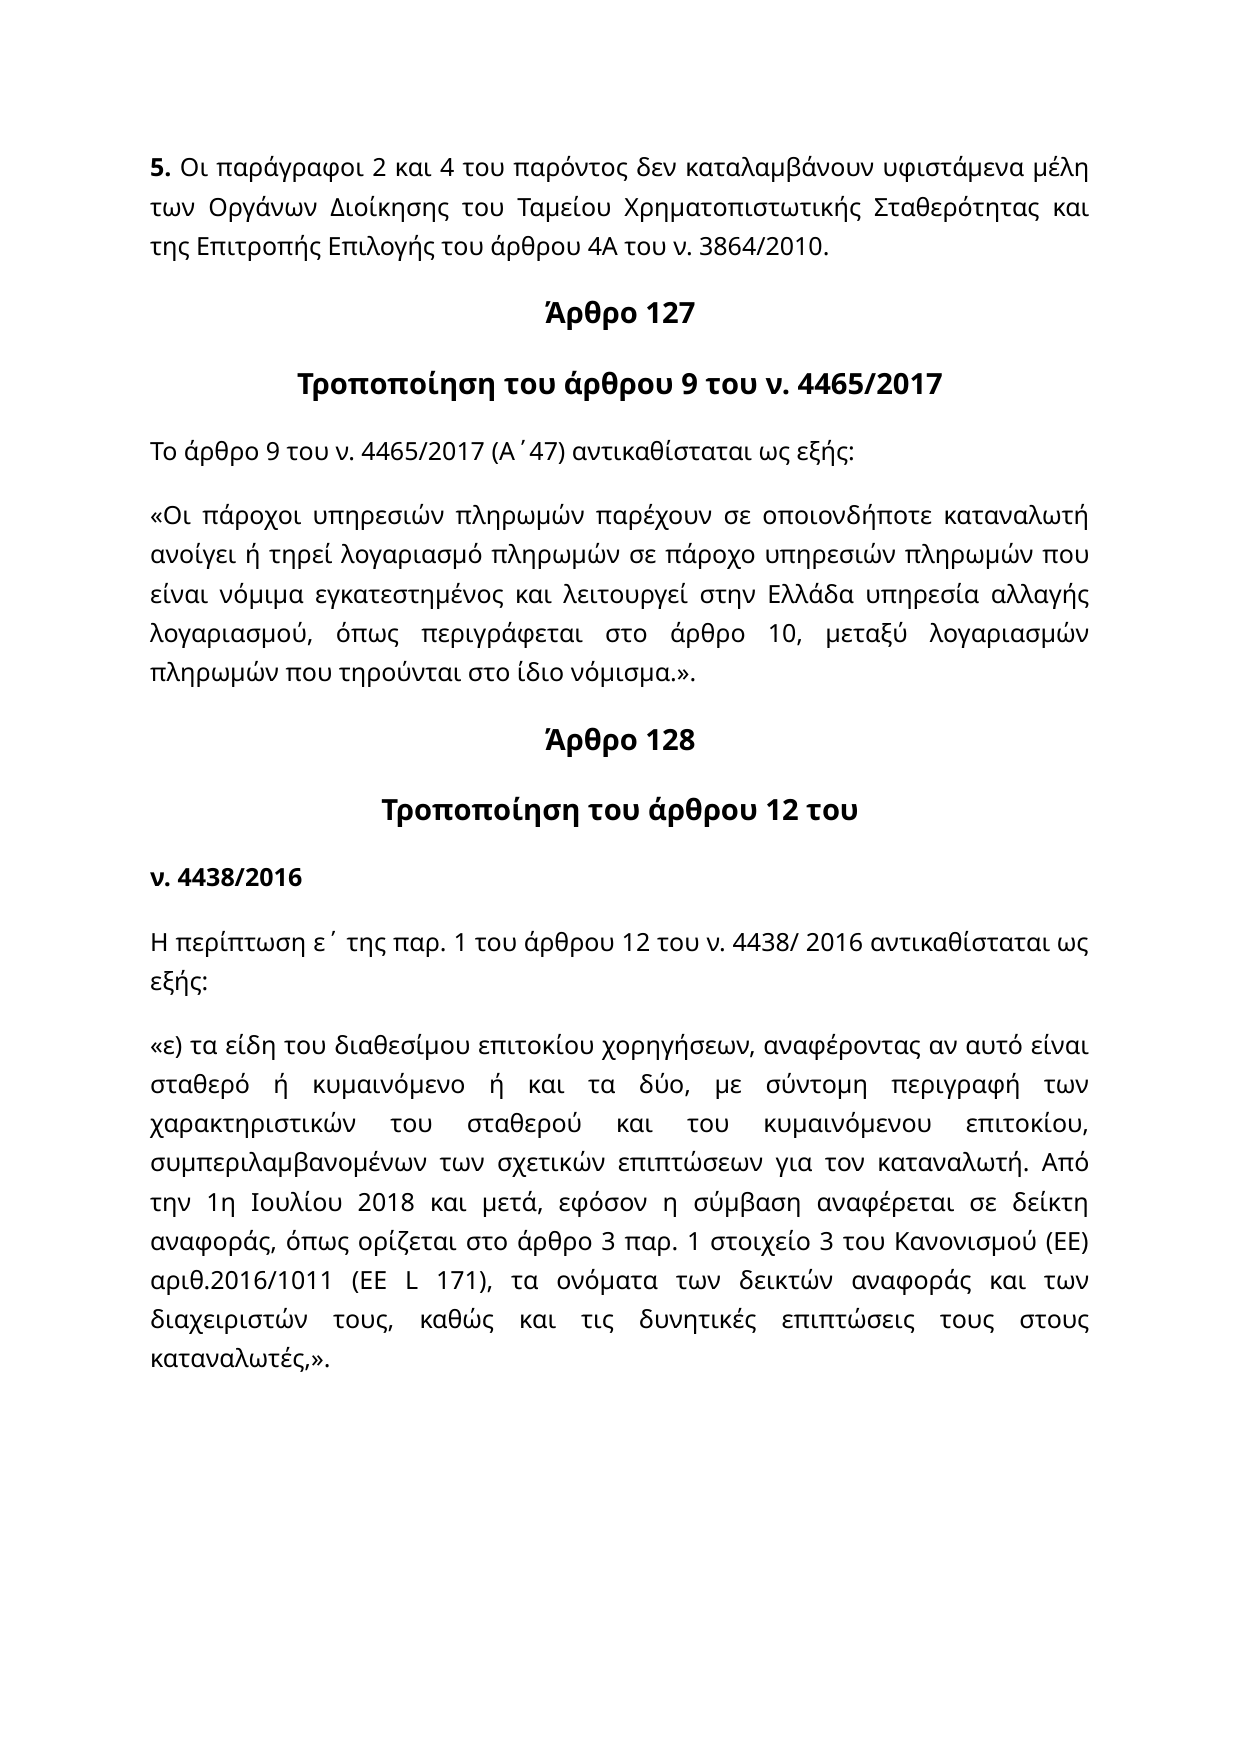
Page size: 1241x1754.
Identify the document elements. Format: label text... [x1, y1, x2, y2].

text Το άρθρο 9 του ν. 4465/2017 (Α΄47) αντικαθίσταται ως εξής: [150, 434, 1090, 468]
subtitle Τροποποίηση του άρθρου 9 του ν. 4465/2017 [150, 363, 1090, 403]
subtitle Άρθρο 128 [150, 719, 1090, 758]
subtitle Άρθρο 127 [150, 292, 1090, 332]
text ν. 4438/2016 [150, 860, 1090, 894]
text «Οι πάροχοι υπηρεσιών πληρωμών παρέχουν σε οποιονδήποτε καταναλωτή ανοίγει ή τηρεί λογαριασμό πληρωμών σε πάροχο υπηρεσιών πληρωμών που είναι νόμιμα εγκατεστημένος και λειτουργεί στην Ελλάδα υπηρεσία αλλαγής λογαριασμού, όπως περιγράφεται στο άρθρο 10, μεταξύ λογαριασμών πληρωμών που τηρούνται στο ίδιο νόμισμα.». [150, 498, 1090, 689]
text 5. Οι παράγραφοι 2 και 4 του παρόντος δεν καταλαμβάνουν υφιστάμενα μέλη των Οργάνων Διοίκησης του Ταμείου Χρηματοπιστωτικής Σταθερότητας και της Επιτροπής Επιλογής του άρθρου 4Α του ν. 3864/2010. [150, 150, 1090, 262]
text Η περίπτωση ε΄ της παρ. 1 του άρθρου 12 του ν. 4438/ 2016 αντικαθίσταται ως εξής: [150, 924, 1090, 997]
subtitle Τροποποίηση του άρθρου 12 του [150, 789, 1090, 829]
text «ε) τα είδη του διαθεσίμου επιτοκίου χορηγήσεων, αναφέροντας αν αυτό είναι σταθερό ή κυμαινόμενο ή και τα δύο, με σύντομη περιγραφή των χαρακτηριστικών του σταθερού και του κυμαινόμενου επιτοκίου, συμπεριλαμβανομένων των σχετικών επιπτώσεων για τον καταναλωτή. Από την 1η Ιουλίου 2018 και μετά, εφόσον η σύμβαση αναφέρεται σε δείκτη αναφοράς, όπως ορίζεται στο άρθρο 3 παρ. 1 στοιχείο 3 του Κανονισμού (ΕΕ) αριθ.2016/1011 (EE L 171), τα ονόματα των δεικτών αναφοράς και των διαχειριστών τους, καθώς και τις δυνητικές επιπτώσεις τους στους καταναλωτές,». [150, 1027, 1090, 1375]
